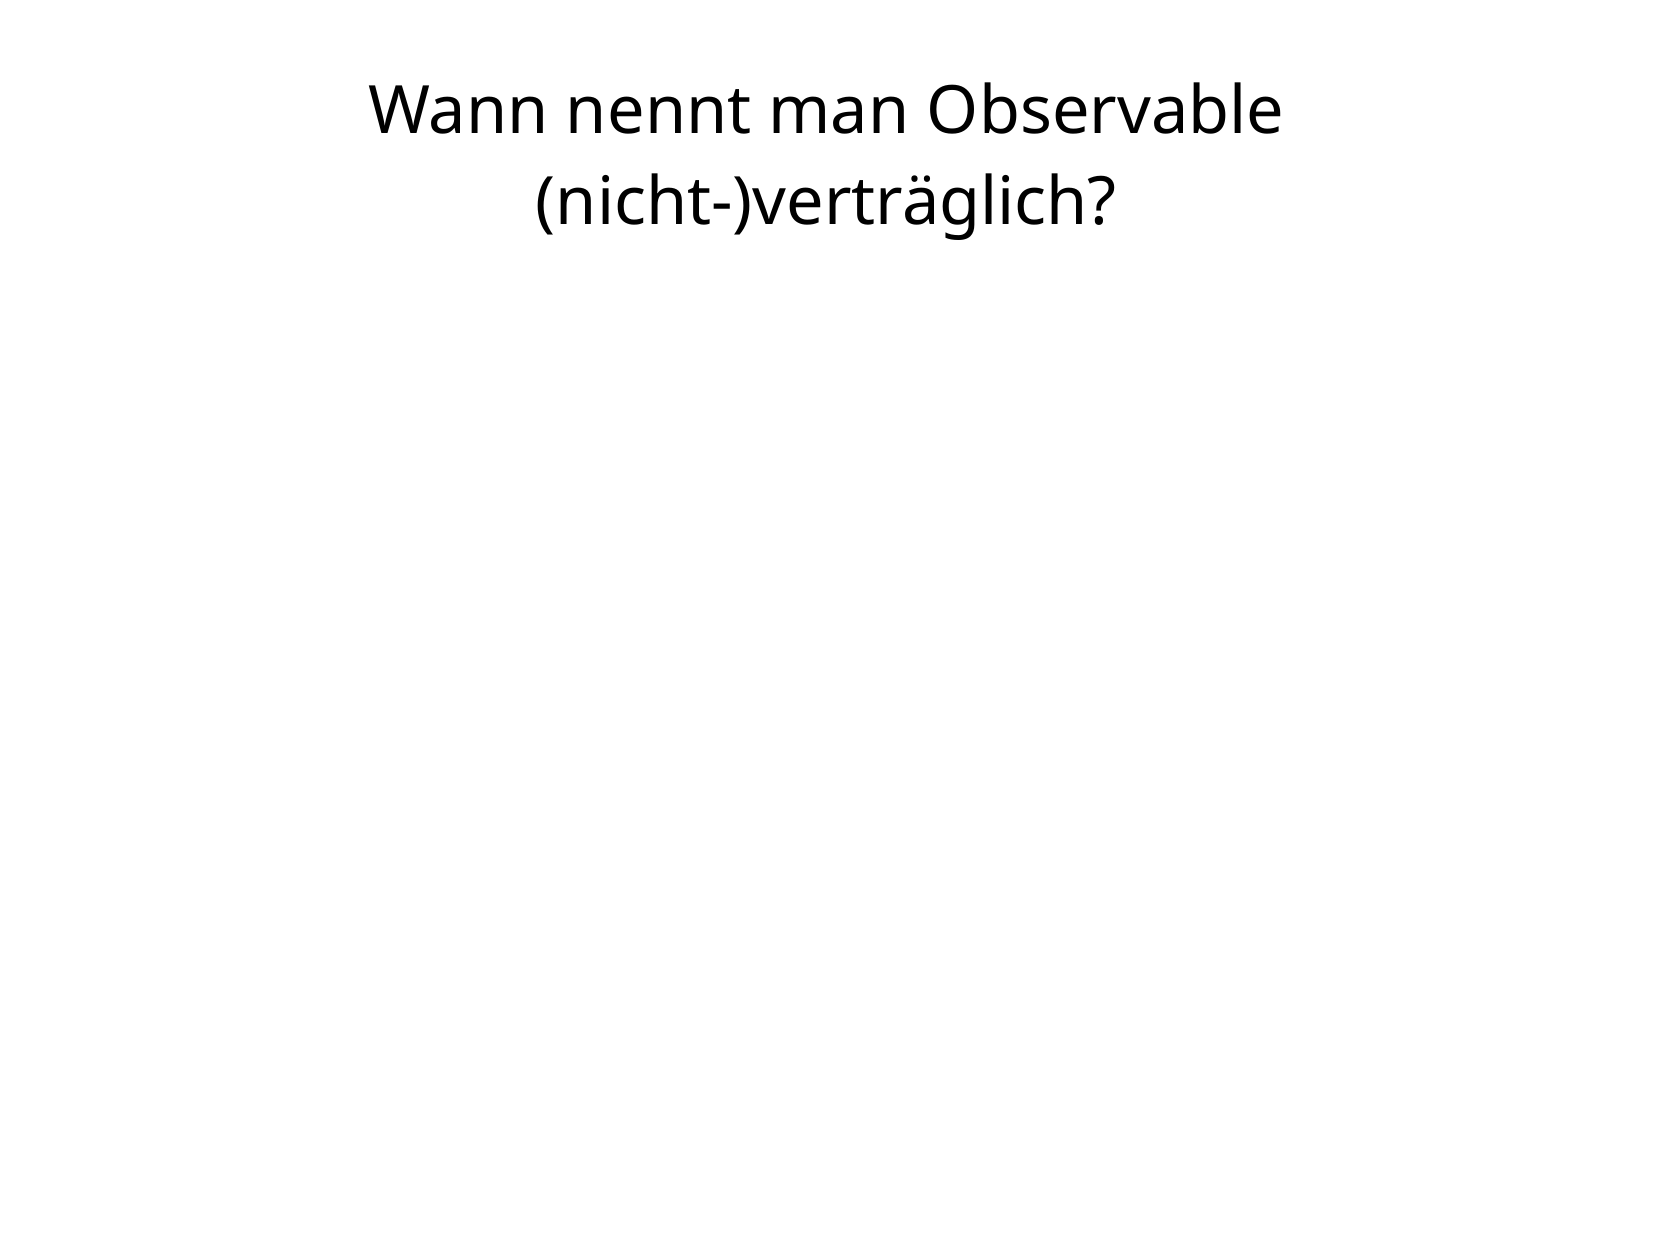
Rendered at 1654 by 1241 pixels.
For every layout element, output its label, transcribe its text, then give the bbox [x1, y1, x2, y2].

title Wann nennt man Observable (nicht-)verträglich? [82, 49, 1571, 257]
